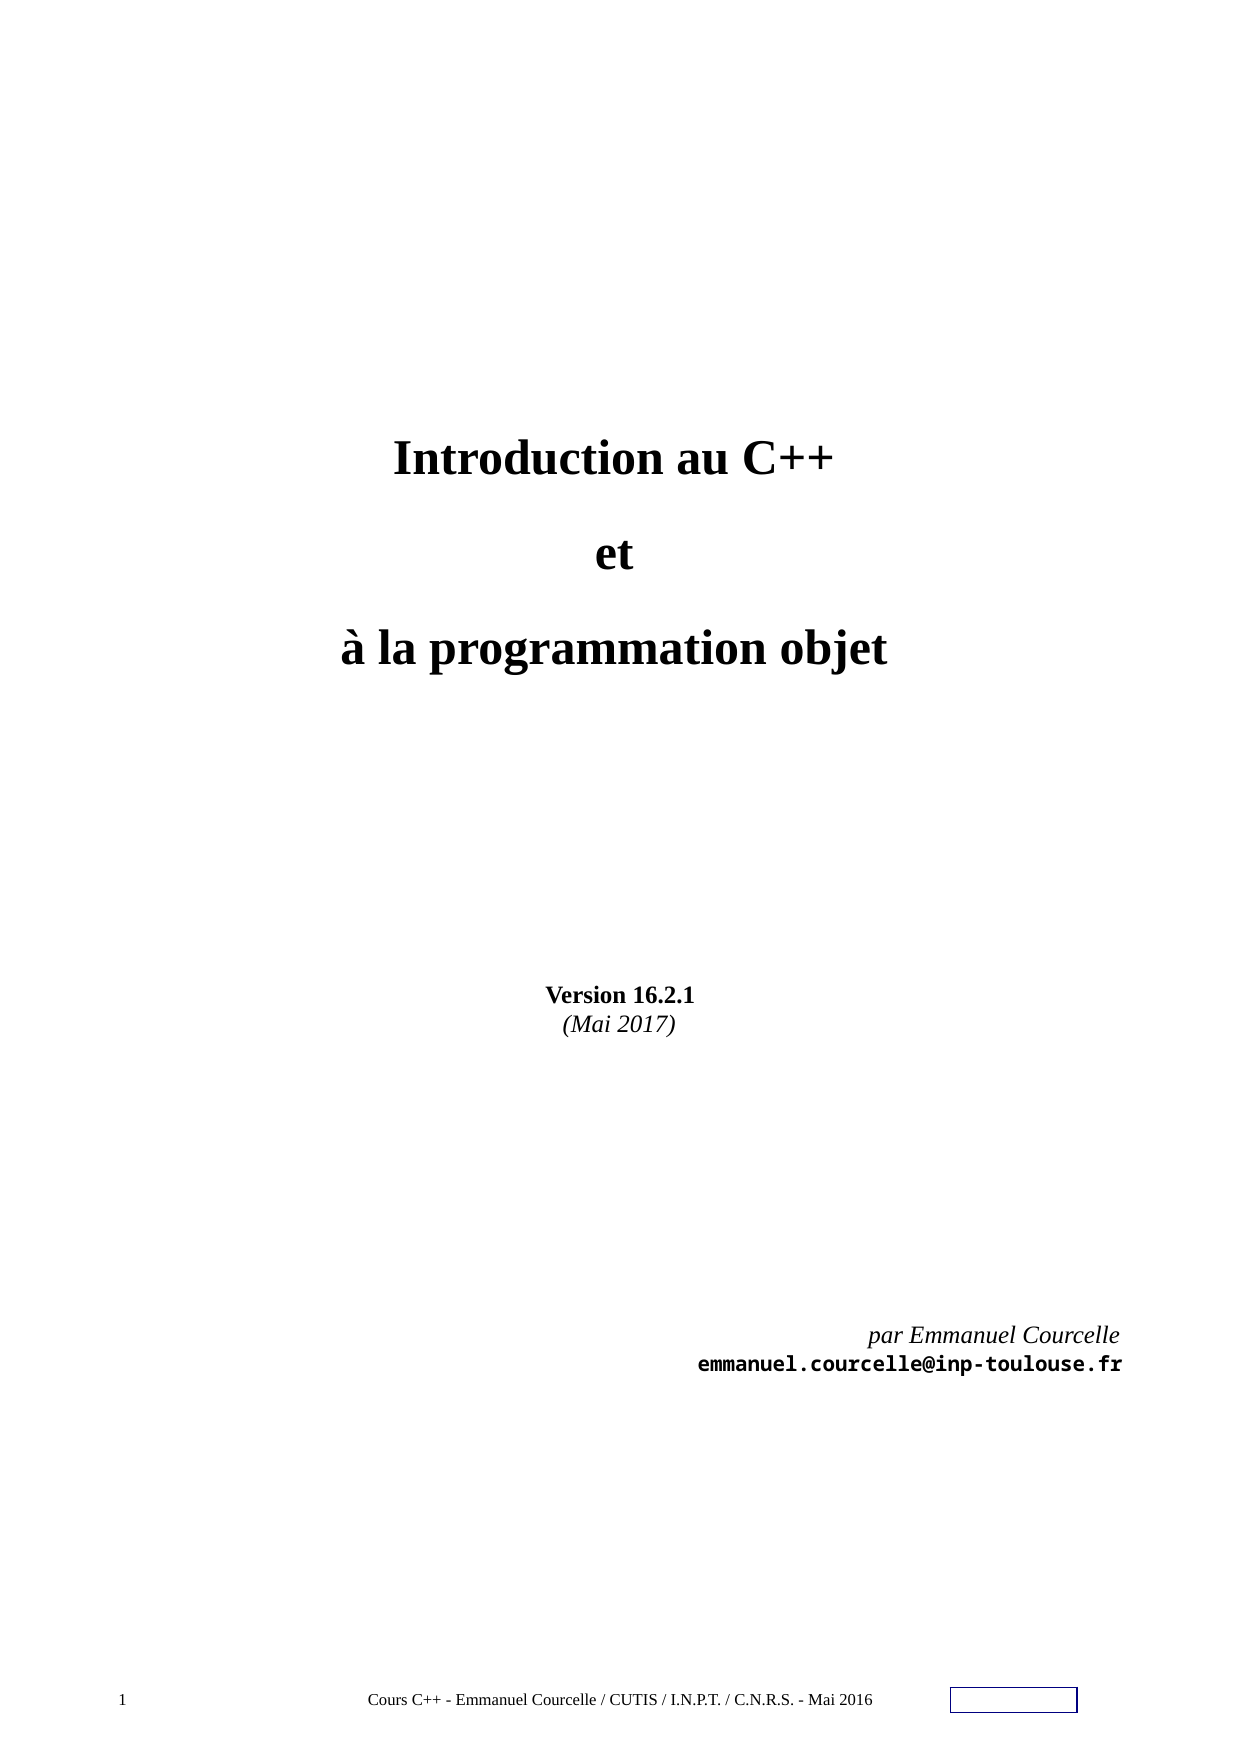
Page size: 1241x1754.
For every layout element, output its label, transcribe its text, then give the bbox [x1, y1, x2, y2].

text Version 16.2.1 (Mai 2017) [118, 981, 1122, 1038]
text par Emmanuel Courcelle [118, 1320, 1122, 1349]
text emmanuel.courcelle@inp-toulouse.fr [118, 1349, 1122, 1377]
subtitle à la programmation objet [118, 618, 1122, 676]
subtitle Introduction au C++ [118, 428, 1122, 486]
subtitle et [118, 523, 1122, 581]
